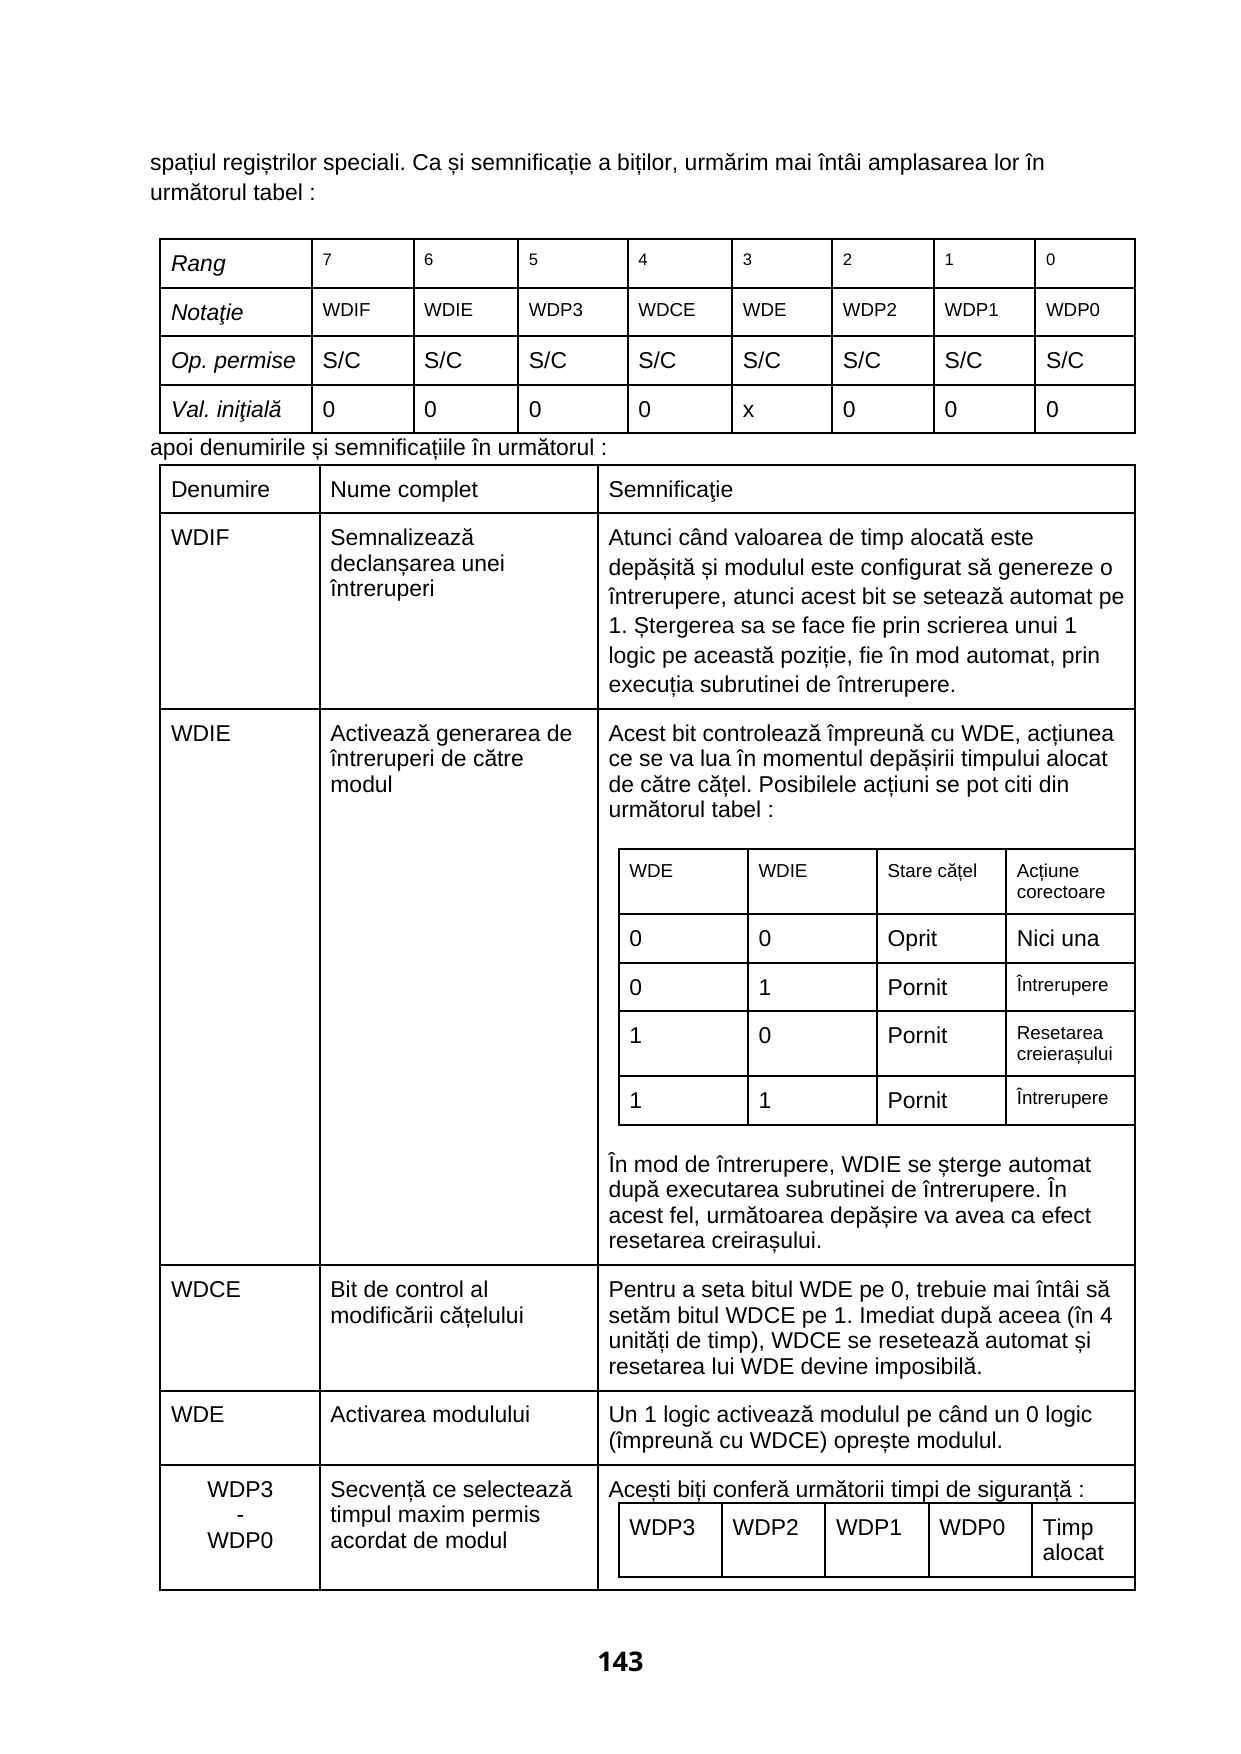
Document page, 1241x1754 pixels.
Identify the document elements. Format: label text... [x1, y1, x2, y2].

table_cell S/C [415, 337, 517, 384]
table_cell Pornit [878, 1012, 1005, 1075]
table_cell Resetarea creierașului [1007, 1012, 1134, 1075]
table_cell 0 [620, 915, 747, 962]
table_cell 0 [935, 386, 1034, 432]
table_cell Întrerupere [1007, 1077, 1134, 1123]
table_cell Oprit [878, 915, 1005, 962]
table_cell Val. iniţială [161, 386, 311, 432]
table_header WDP0 [930, 1504, 1031, 1576]
table_cell Semnalizează declanșarea unei întreruperi [321, 514, 597, 708]
table_cell WDP0 [1036, 289, 1134, 335]
table_cell WDIE [415, 289, 517, 335]
table_cell Secvență ce selectează timpul maxim permis acordat de modul [321, 1466, 597, 1588]
table_cell S/C [733, 337, 831, 384]
table_cell WDIF [161, 514, 319, 708]
table_cell Nici una [1007, 915, 1134, 962]
table_cell WDP2 [833, 289, 933, 335]
table_cell WDE [733, 289, 831, 335]
table_cell 0 [749, 915, 876, 962]
table_header 2 [833, 240, 933, 287]
table_cell WDP1 [935, 289, 1034, 335]
table_cell 0 [749, 1012, 876, 1075]
table_cell 0 [833, 386, 933, 432]
text spațiul regiștrilor speciali. Ca și semnificație a biților, urmărim mai întâi amplasarea lor în următorul tabel : [150, 150, 1091, 205]
table_cell 0 [415, 386, 517, 432]
table_cell Pornit [878, 1077, 1005, 1123]
text apoi denumirile și semnificațiile în următorul : [150, 434, 1091, 460]
table_header Timp alocat [1033, 1504, 1134, 1576]
table_header Acțiune corectoare [1007, 850, 1134, 913]
table_cell Acest bit controlează împreună cu WDE, acțiunea ce se va lua în momentul depășirii timpului alocat de către cățel. Posibilele acțiuni se pot citi din următorul tabel : În mod de întrerupere, WDIE se șterge automat după executarea subrutinei de întrerupere. În acest fel, următoarea depășire va avea ca efect resetarea creirașului. [599, 710, 1134, 1264]
table_cell WDP3 - WDP0 [161, 1466, 319, 1588]
table_cell WDIF [313, 289, 413, 335]
table_cell Op. permise [161, 337, 311, 384]
table_cell S/C [833, 337, 933, 384]
table_header 7 [313, 240, 413, 287]
table_cell 1 [749, 964, 876, 1010]
table_cell 0 [1036, 386, 1134, 432]
table_cell 1 [620, 1012, 747, 1075]
table_cell Pornit [878, 964, 1005, 1010]
table_cell 0 [519, 386, 627, 432]
table_cell 0 [620, 964, 747, 1010]
table_header 6 [415, 240, 517, 287]
table_cell 1 [749, 1077, 876, 1123]
table_header WDP3 [620, 1504, 721, 1576]
table_header Stare cățel [878, 850, 1005, 913]
table_cell Un 1 logic activează modulul pe când un 0 logic (împreună cu WDCE) oprește modulul. [599, 1392, 1134, 1464]
table_header Rang [161, 240, 311, 287]
table_cell S/C [935, 337, 1034, 384]
table_cell x [733, 386, 831, 432]
table_cell WDCE [629, 289, 731, 335]
table_cell Bit de control al modificării cățelului [321, 1266, 597, 1389]
table_cell Acești biți conferă următorii timpi de siguranță : [599, 1466, 1134, 1588]
table_cell WDCE [161, 1266, 319, 1389]
table_cell Activarea modulului [321, 1392, 597, 1464]
table_cell WDIE [161, 710, 319, 1264]
table_cell WDE [161, 1392, 319, 1464]
table_cell Activează generarea de întreruperi de către modul [321, 710, 597, 1264]
table_header Nume complet [321, 466, 597, 512]
table_header 0 [1036, 240, 1134, 287]
table_cell S/C [1036, 337, 1134, 384]
table_cell Întrerupere [1007, 964, 1134, 1010]
table_cell Notaţie [161, 289, 311, 335]
table_cell S/C [629, 337, 731, 384]
table_header WDE [620, 850, 747, 913]
table_header 3 [733, 240, 831, 287]
table_header 5 [519, 240, 627, 287]
table_header Denumire [161, 466, 319, 512]
table_cell Pentru a seta bitul WDE pe 0, trebuie mai întâi să setăm bitul WDCE pe 1. Imediat după aceea (în 4 unități de timp), WDCE se resetează automat și resetarea lui WDE devine imposibilă. [599, 1266, 1134, 1389]
table_header 4 [629, 240, 731, 287]
table_cell 1 [620, 1077, 747, 1123]
table_cell WDP3 [519, 289, 627, 335]
table_header 1 [935, 240, 1034, 287]
table_cell 0 [313, 386, 413, 432]
table_header WDIE [749, 850, 876, 913]
table_cell 0 [629, 386, 731, 432]
table_cell S/C [519, 337, 627, 384]
table_cell Atunci când valoarea de timp alocată este depășită și modulul este configurat să genereze o întrerupere, atunci acest bit se setează automat pe 1. Ștergerea sa se face fie prin scrierea unui 1 logic pe această poziție, fie în mod automat, prin execuția subrutinei de întrerupere. [599, 514, 1134, 708]
table_header WDP1 [826, 1504, 928, 1576]
table_header Semnificaţie [599, 466, 1134, 512]
table_cell S/C [313, 337, 413, 384]
table_header WDP2 [723, 1504, 824, 1576]
